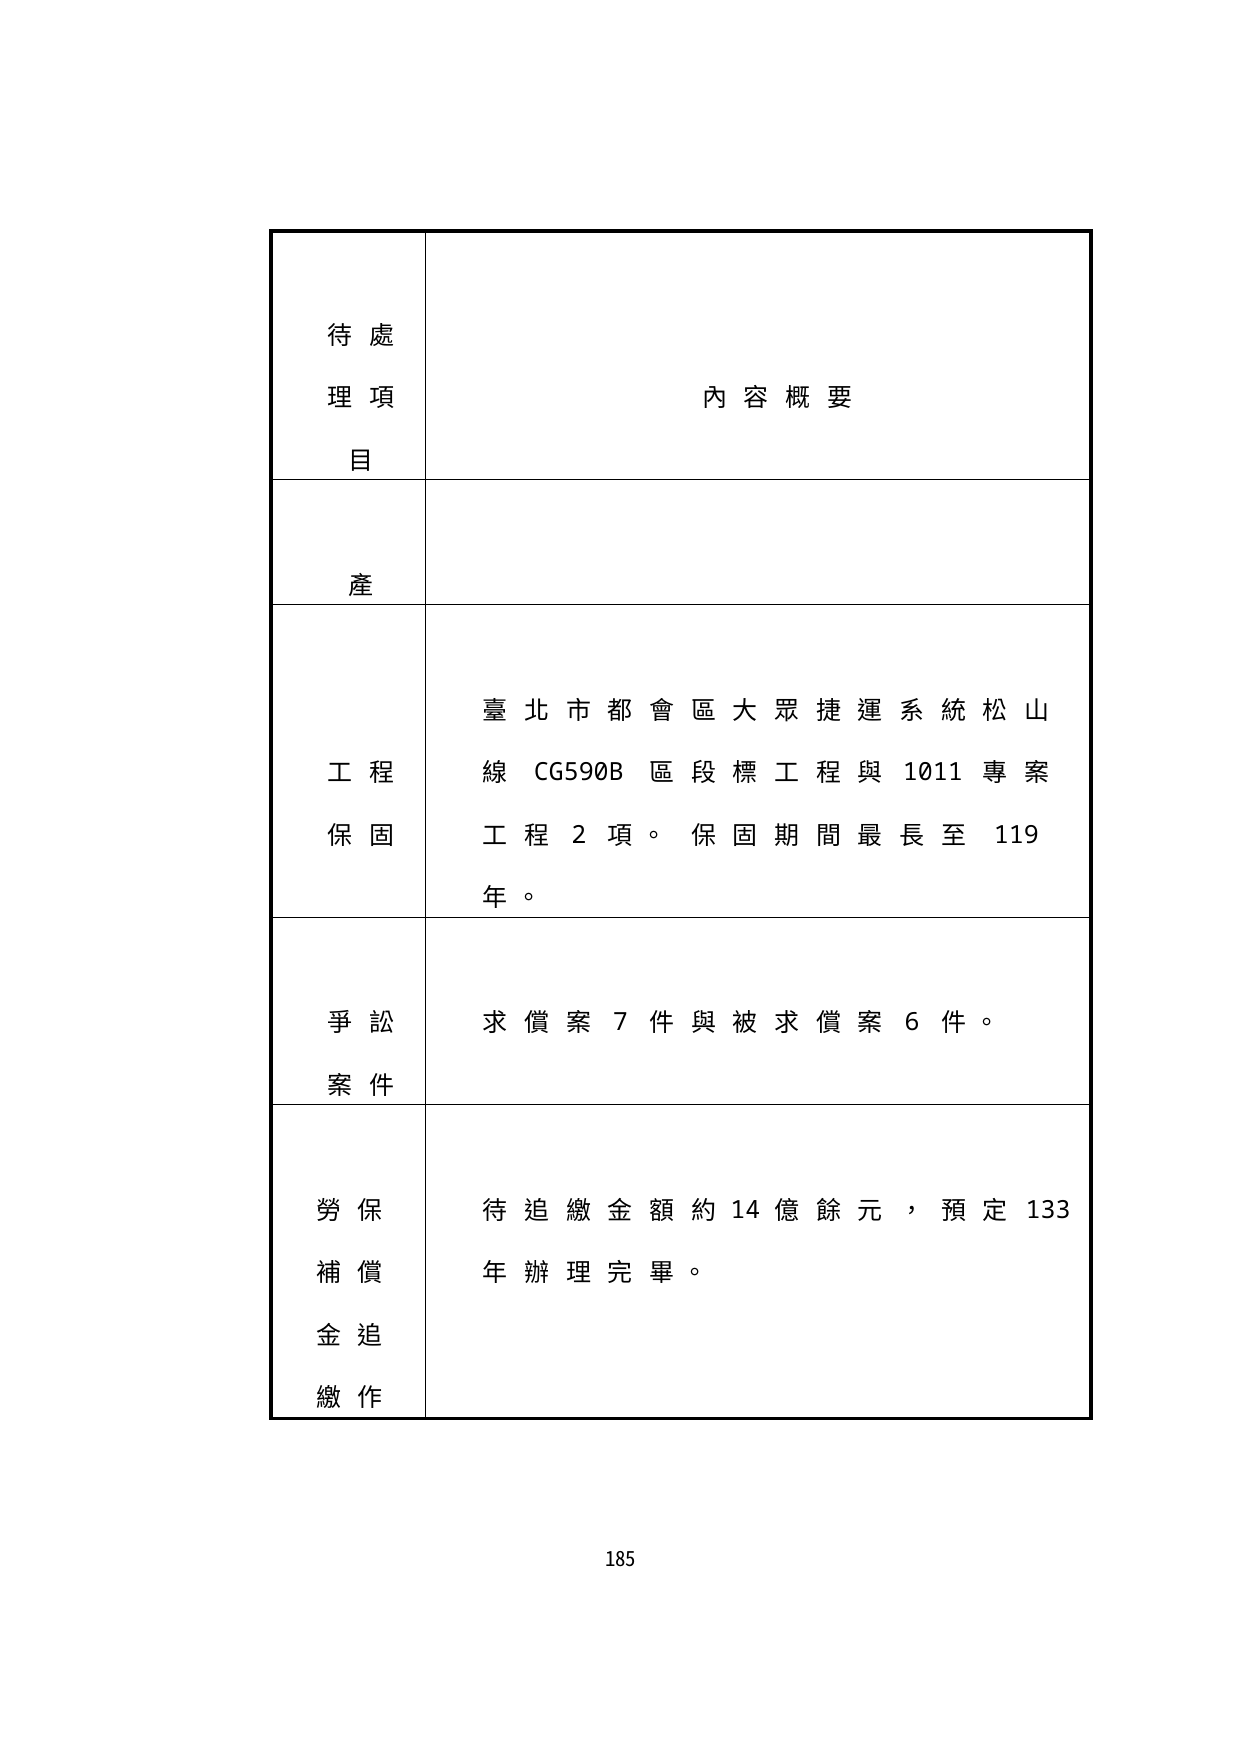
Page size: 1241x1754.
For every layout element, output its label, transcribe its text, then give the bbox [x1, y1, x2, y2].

table_cell 爭訟案件 [273, 918, 425, 1104]
table_cell 工程保固 [273, 605, 425, 917]
table_cell [426, 480, 1089, 604]
table_cell 求償案7件與被求償案6件。 [426, 918, 1089, 1104]
table_cell 產 [273, 480, 425, 604]
table_cell 臺北市都會區大眾捷運系統松山線CG590B區段標工程與1011專案工程2項。保固期間最長至119年。 [426, 605, 1089, 917]
table_header 內容概要 [426, 233, 1089, 479]
table_cell 待追繳金額約14億餘元，預定133年辦理完畢。 [426, 1105, 1089, 1417]
table_cell 勞保補償金追繳作 [273, 1105, 425, 1417]
table_header 待處理項目 [273, 233, 425, 479]
